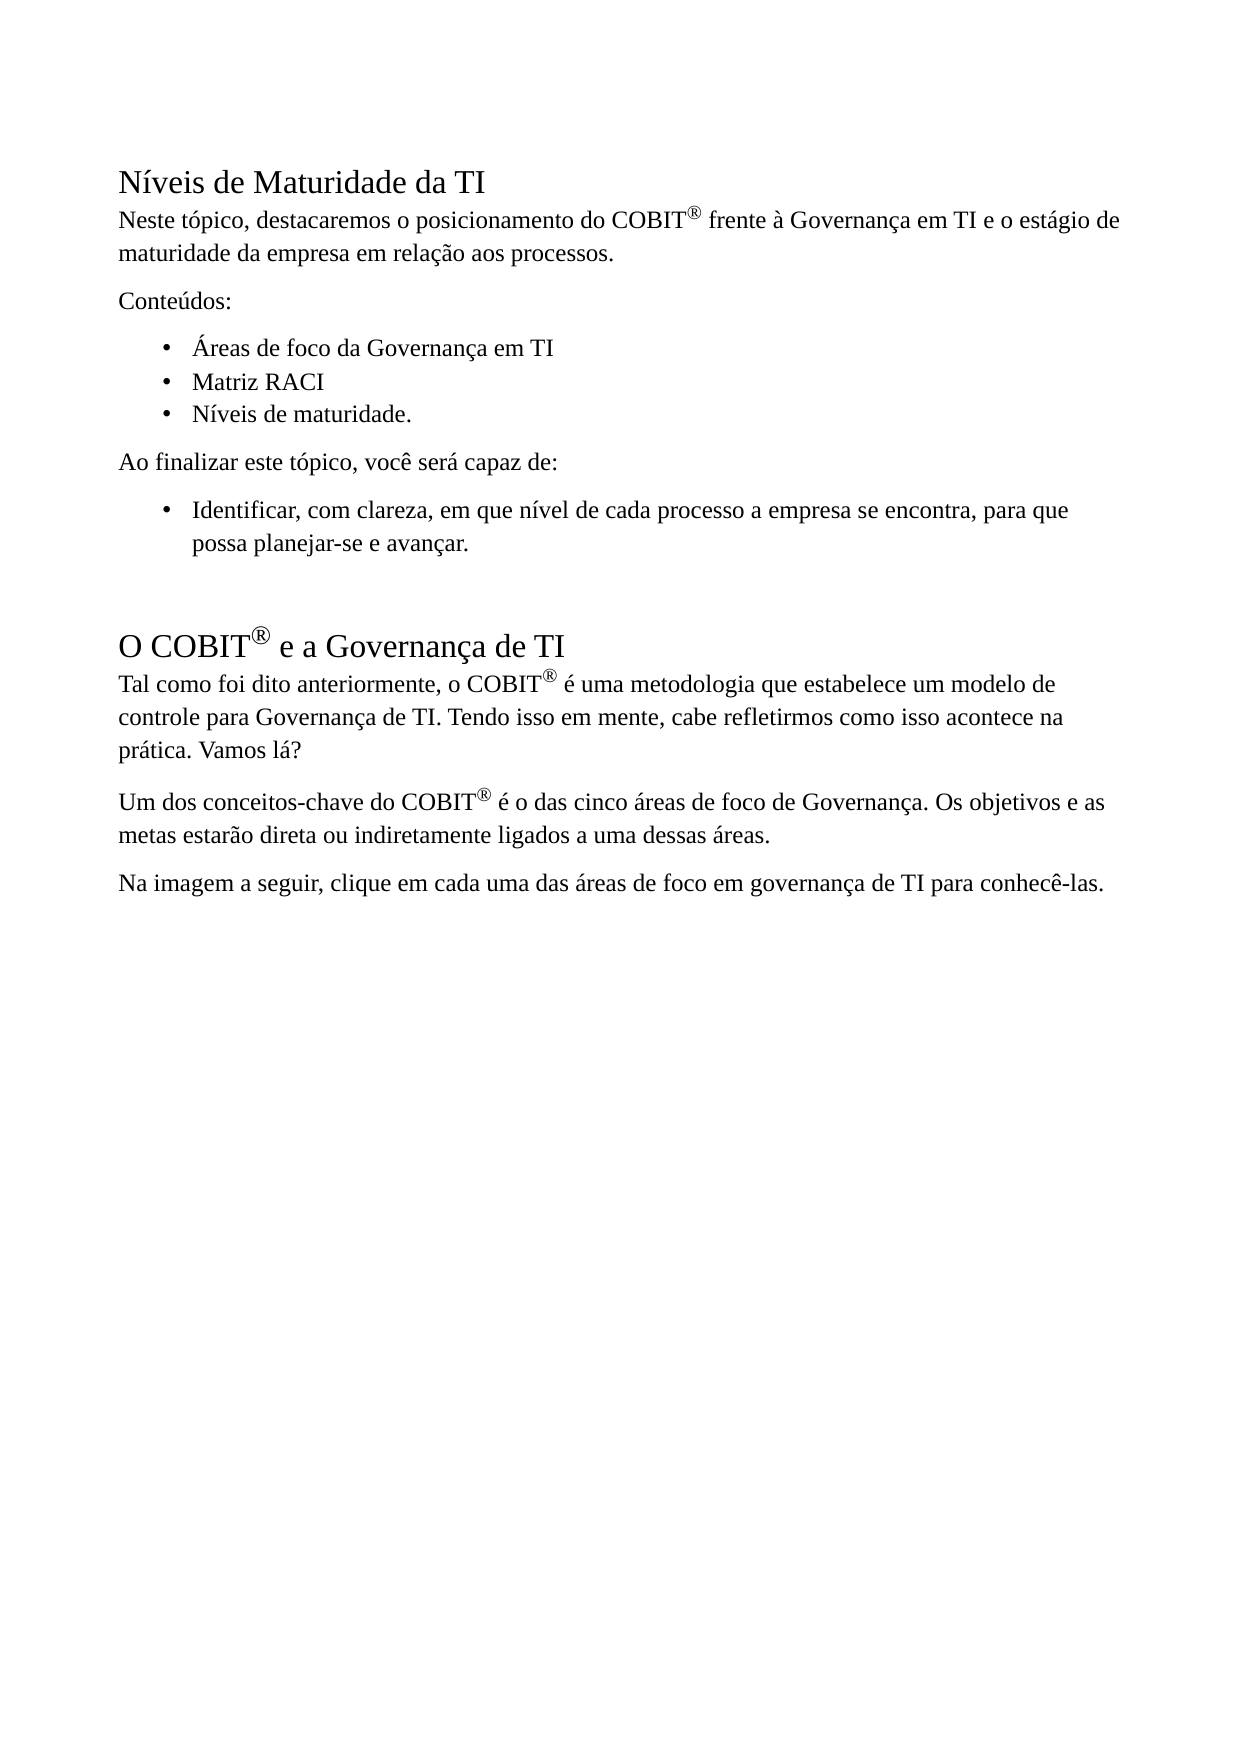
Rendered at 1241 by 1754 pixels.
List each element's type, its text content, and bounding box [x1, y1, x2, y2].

subtitle Níveis de Maturidade da TI [118, 162, 1122, 201]
text Um dos conceitos-chave do COBIT® é o das cinco áreas de foco de Governança. Os objetivos e as metas estarão direta ou indiretamente ligados a uma dessas áreas. [118, 783, 1122, 849]
list Níveis de maturidade. [162, 399, 1122, 428]
text Na imagem a seguir, clique em cada uma das áreas de foco em governança de TI para conhecê-las. [118, 868, 1122, 897]
text Neste tópico, destacaremos o posicionamento do COBIT® frente à Governança em TI e o estágio de maturidade da empresa em relação aos processos. [118, 201, 1122, 267]
text Tal como foi dito anteriormente, o COBIT® é uma metodologia que estabelece um modelo de controle para Governança de TI. Tendo isso em mente, cabe refletirmos como isso acontece na prática. Vamos lá? [118, 664, 1122, 764]
text Conteúdos: [118, 286, 1122, 315]
list Áreas de foco da Governança em TI [162, 333, 1122, 362]
text Ao finalizar este tópico, você será capaz de: [118, 447, 1122, 476]
list Identificar, com clareza, em que nível de cada processo a empresa se encontra, para que possa planejar-se e avançar. [162, 495, 1122, 557]
list Matriz RACI [162, 367, 1122, 395]
subtitle O COBIT® e a Governança de TI [118, 619, 1122, 664]
